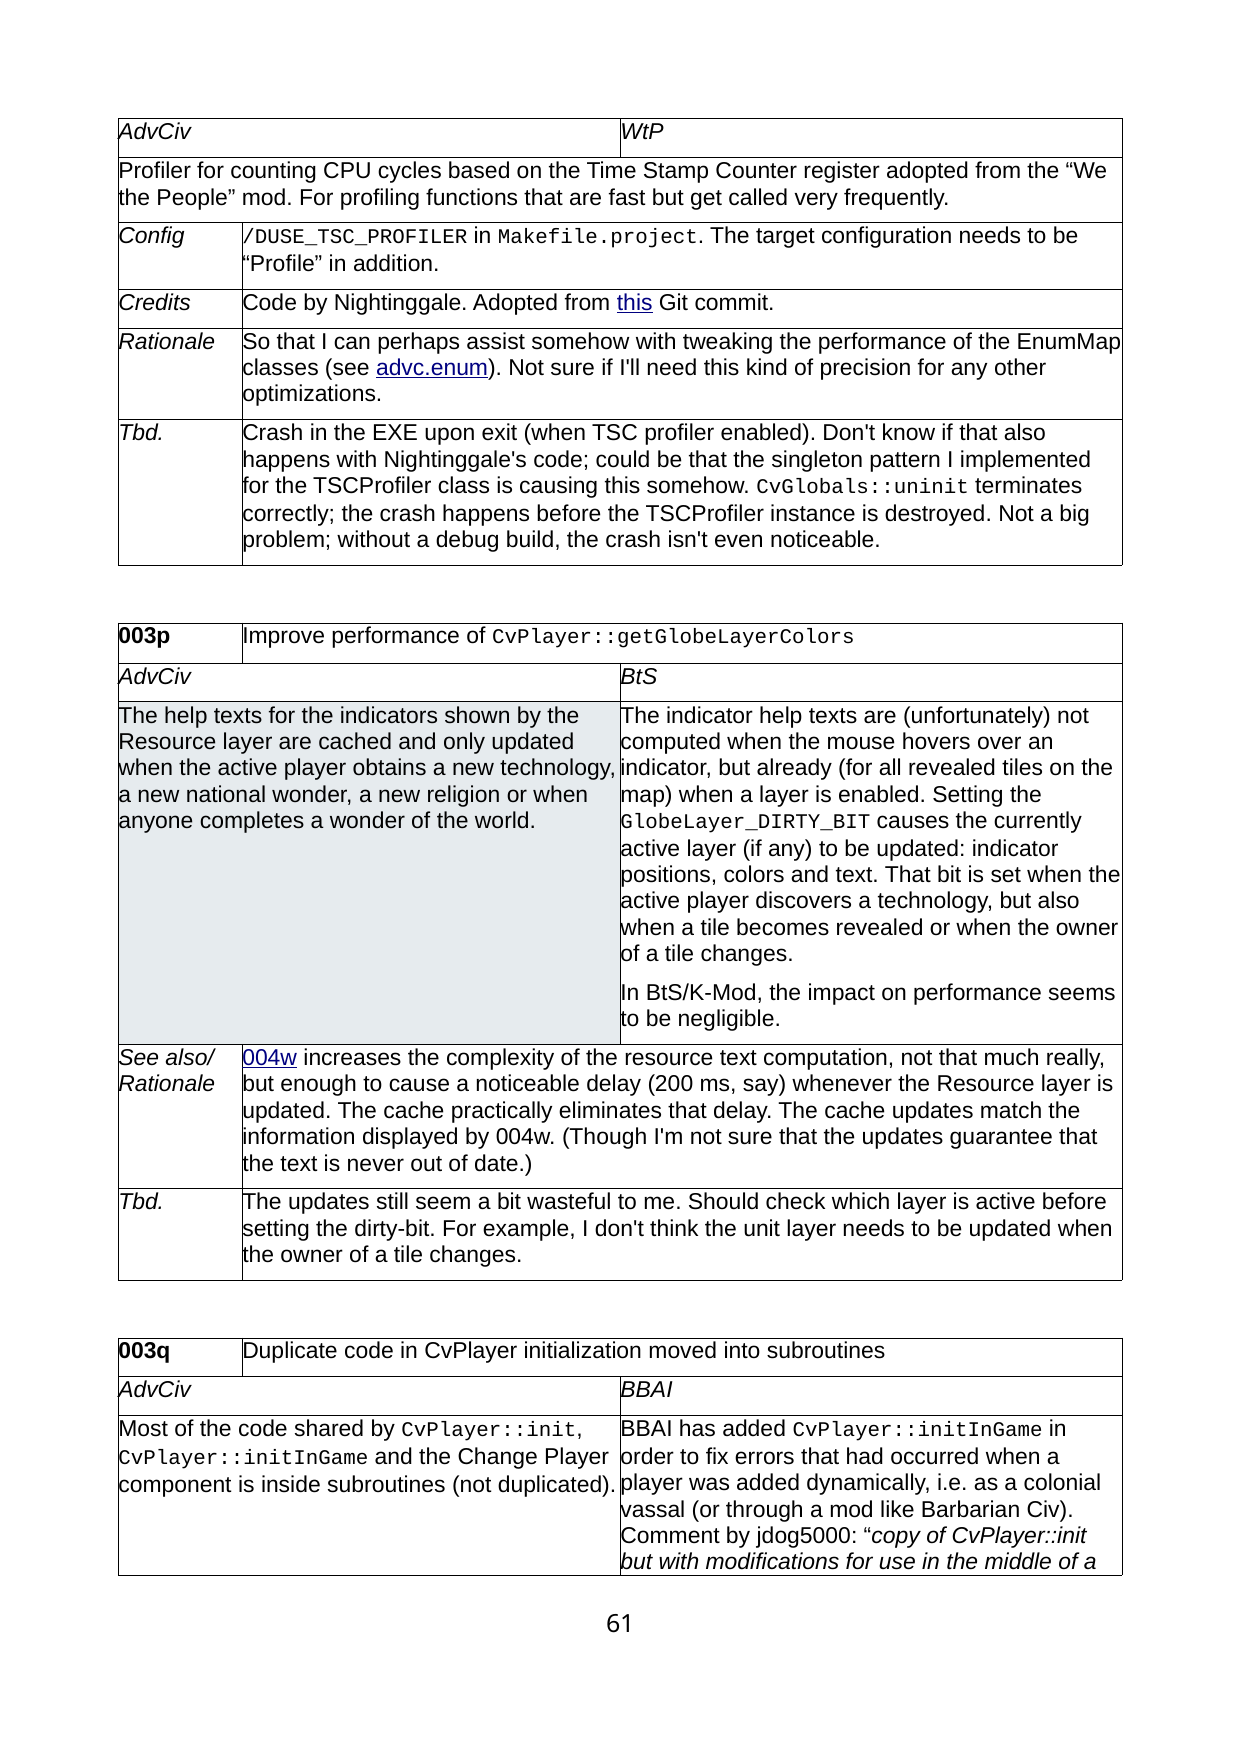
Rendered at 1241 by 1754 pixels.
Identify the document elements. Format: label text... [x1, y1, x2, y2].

table_header 003p [119, 624, 242, 663]
table_cell BBAI has added CvPlayer::initInGame in order to fix errors that had occurred when a player was added dynamically, i.e. as a colonial vassal (or through a mod like Barbarian Civ). Comment by jdog5000: “copy of CvPlayer::init but with modifications for use in the middle of a [621, 1416, 1122, 1575]
table_cell Rationale [119, 329, 242, 419]
table_cell AdvCiv [119, 1377, 620, 1415]
table_cell Crash in the EXE upon exit (when TSC profiler enabled). Don't know if that also happens with Nightinggale's code; could be that the singleton pattern I implemented for the TSCProfiler class is causing this somehow. CvGlobals::uninit terminates correctly; the crash happens before the TSCProfiler instance is destroyed. Not a big problem; without a debug build, the crash isn't even noticeable. [243, 420, 1122, 565]
table_cell Tbd. [119, 1189, 242, 1280]
table_cell 004w increases the complexity of the resource text computation, not that much really, but enough to cause a noticeable delay (200 ms, say) whenever the Resource layer is updated. The cache practically eliminates that delay. The cache updates match the information displayed by 004w. (Though I'm not sure that the updates guarantee that the text is never out of date.) [243, 1045, 1122, 1188]
table_cell The help texts for the indicators shown by the Resource layer are cached and only updated when the active player obtains a new technology, a new national wonder, a new religion or when anyone completes a wonder of the world. [119, 702, 620, 1044]
table_cell The updates still seem a bit wasteful to me. Should check which layer is active before setting the dirty-bit. For example, I don't think the unit layer needs to be updated when the owner of a tile changes. [243, 1189, 1122, 1280]
table_cell Credits [119, 290, 242, 328]
table_cell Config [119, 223, 242, 289]
table_cell The indicator help texts are (unfortunately) not computed when the mouse hovers over an indicator, but already (for all revealed tiles on the map) when a layer is enabled. Setting the GlobeLayer_DIRTY_BIT causes the currently active layer (if any) to be updated: indicator positions, colors and text. That bit is set when the active player discovers a technology, but also when a tile becomes revealed or when the owner of a tile changes. In BtS/K-Mod, the impact on performance seems to be negligible. [621, 702, 1122, 1044]
table_cell AdvCiv [119, 664, 620, 701]
table_header 003q [119, 1339, 242, 1376]
table_cell BtS [621, 664, 1122, 701]
table_cell Profiler for counting CPU cycles based on the Time Stamp Counter register adopted from the “We the People” mod. For profiling functions that are fast but get called very frequently. [119, 158, 1122, 222]
table_header Duplicate code in CvPlayer initialization moved into subroutines [243, 1339, 1122, 1376]
table_cell Most of the code shared by CvPlayer::init, CvPlayer::initInGame and the Change Player component is inside subroutines (not duplicated). [119, 1416, 620, 1575]
table_cell /DUSE_TSC_PROFILER in Makefile.project. The target configuration needs to be “Profile” in addition. [243, 223, 1122, 289]
table_cell See also/ Rationale [119, 1045, 242, 1188]
table_cell AdvCiv [119, 119, 620, 157]
table_cell WtP [621, 119, 1122, 157]
table_cell BBAI [621, 1377, 1122, 1415]
table_cell Tbd. [119, 420, 242, 565]
table_header Improve performance of CvPlayer::getGlobeLayerColors [243, 624, 1122, 663]
table_cell Code by Nightinggale. Adopted from this Git commit. [243, 290, 1122, 328]
table_cell So that I can perhaps assist somehow with tweaking the performance of the EnumMap classes (see advc.enum). Not sure if I'll need this kind of precision for any other optimizations. [243, 329, 1122, 419]
